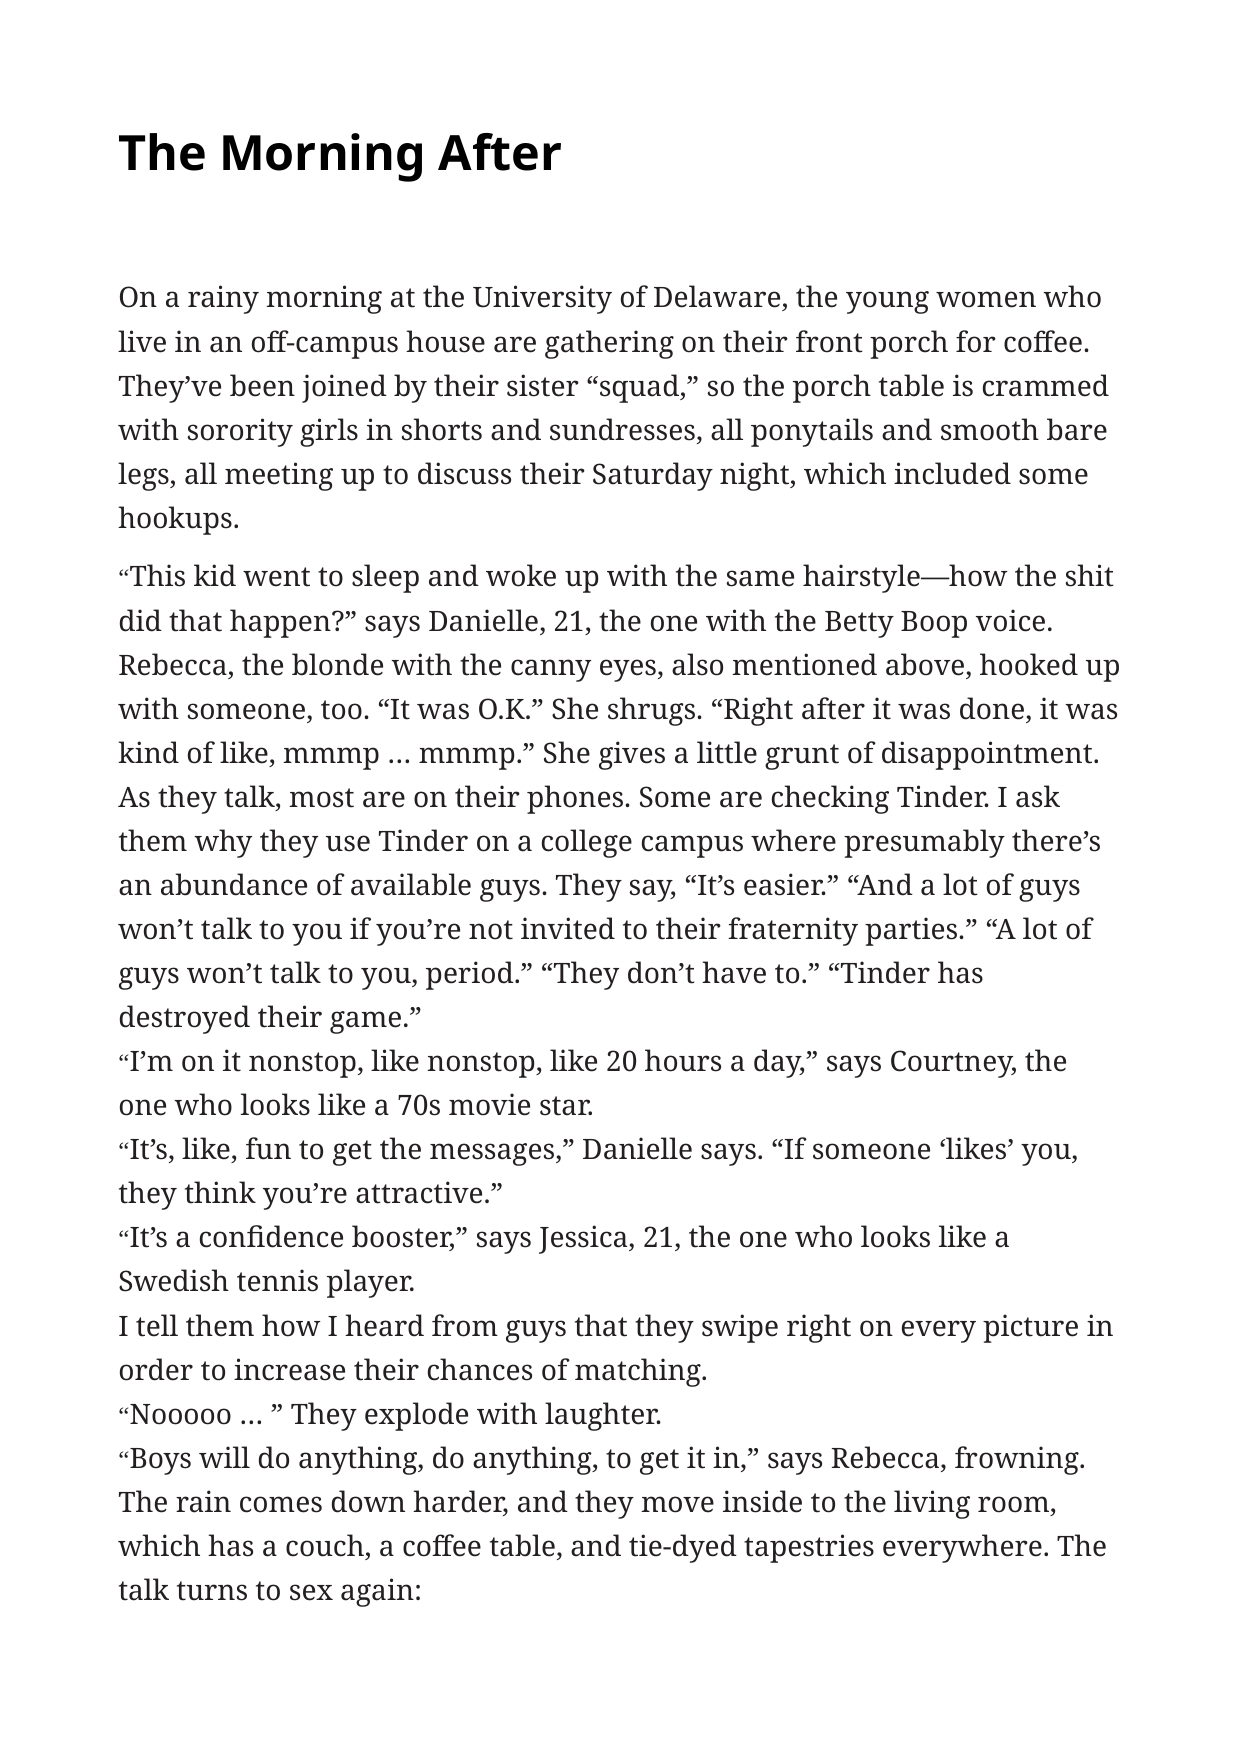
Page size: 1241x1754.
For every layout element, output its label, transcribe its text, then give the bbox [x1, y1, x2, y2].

text The rain comes down harder, and they move inside to the living room, which has a couch, a coffee table, and tie-dyed tapestries everywhere. The talk turns to sex again: [118, 1482, 1122, 1608]
text “It’s, like, fun to get the messages,” Danielle says. “If someone ‘likes’ you, they think you’re attractive.” [118, 1129, 1122, 1212]
text “This kid went to sleep and woke up with the same hairstyle—how the shit did that happen?” says Danielle, 21, the one with the Betty Boop voice. [118, 557, 1122, 639]
text “I’m on it nonstop, like nonstop, like 20 hours a day,” says Courtney, the one who looks like a 70s movie star. [118, 1041, 1122, 1124]
text Rebecca, the blonde with the canny eyes, also mentioned above, hooked up with someone, too. “It was O.K.” She shrugs. “Right after it was done, it was kind of like, mmmp … mmmp.” She gives a little grunt of disappointment. [118, 645, 1122, 771]
subtitle The Morning After [118, 118, 1122, 184]
text “Nooooo … ” They explode with laughter. [118, 1394, 1122, 1432]
text On a rainy morning at the University of Delaware, the young women who live in an off-campus house are gathering on their front porch for coffee. They’ve been joined by their sister “squad,” so the porch table is crammed with sorority girls in shorts and sundresses, all ponytails and smooth bare legs, all meeting up to discuss their Saturday night, which included some hookups. [118, 278, 1122, 536]
text As they talk, most are on their phones. Some are checking Tinder. I ask them why they use Tinder on a college campus where presumably there’s an abundance of available guys. They say, “It’s easier.” “And a lot of guys won’t talk to you if you’re not invited to their fraternity parties.” “A lot of guys won’t talk to you, period.” “They don’t have to.” “Tinder has destroyed their game.” [118, 777, 1122, 1036]
text “It’s a confidence booster,” says Jessica, 21, the one who looks like a Swedish tennis player. [118, 1218, 1122, 1300]
text “Boys will do anything, do anything, to get it in,” says Rebecca, frowning. [118, 1438, 1122, 1476]
text I tell them how I heard from guys that they swipe right on every picture in order to increase their chances of matching. [118, 1306, 1122, 1388]
